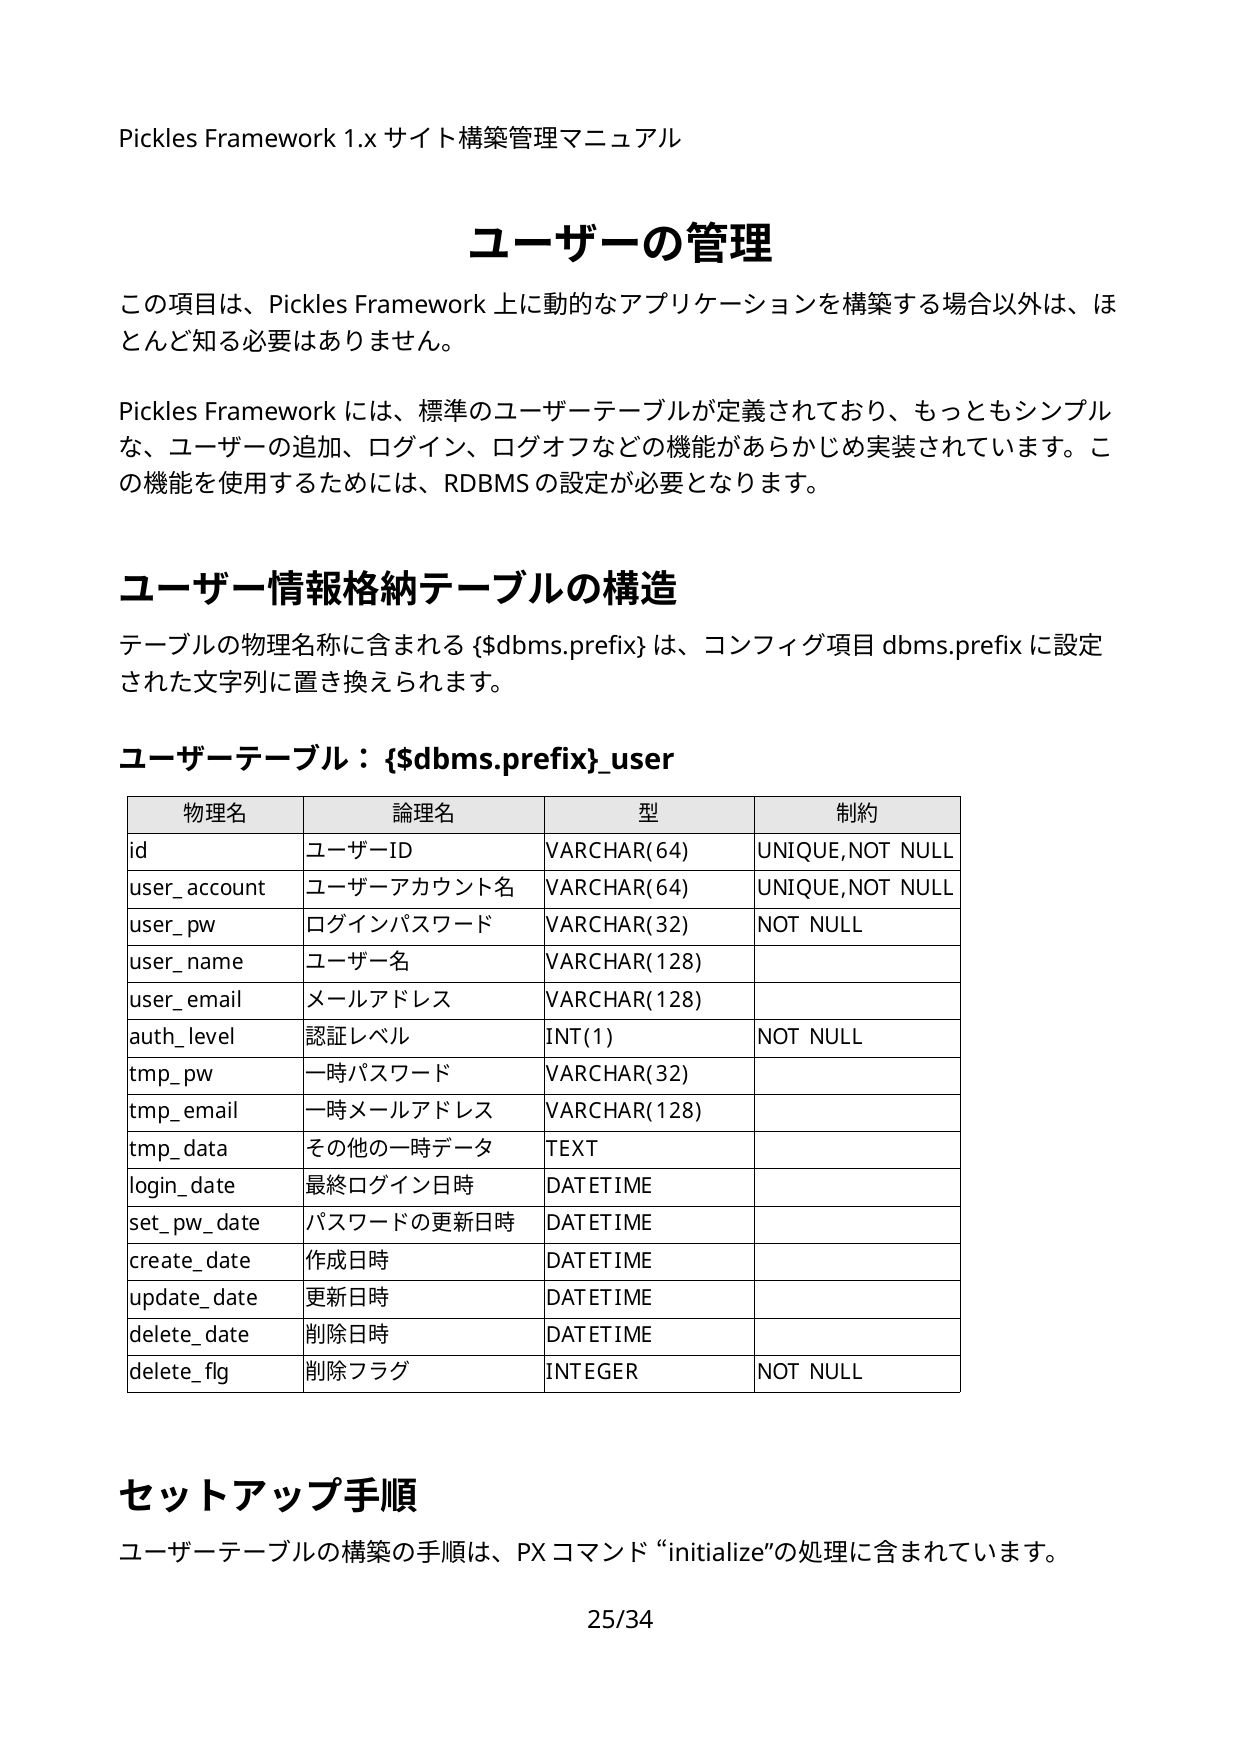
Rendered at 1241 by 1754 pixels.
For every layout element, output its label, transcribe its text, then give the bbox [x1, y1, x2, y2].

subtitle セットアップ手順 [118, 1466, 1122, 1520]
text この項目は、Pickles Framework 上に動的なアプリケーションを構築する場合以外は、ほとんど知る必要はありません。 [118, 285, 1122, 357]
text ユーザーテーブルの構築の手順は、PXコマンド “initialize”の処理に含まれています。 [118, 1533, 1122, 1569]
subtitle ユーザーテーブル： {$dbms.prefix}_user [118, 736, 1122, 778]
text テーブルの物理名称に含まれる {$dbms.prefix} は、コンフィグ項目 dbms.prefix に設定された文字列に置き換えられます。 [118, 626, 1122, 698]
subtitle ユーザーの管理 [118, 209, 1122, 272]
subtitle ユーザー情報格納テーブルの構造 [118, 559, 1122, 613]
text Pickles Framework には、標準のユーザーテーブルが定義されており、もっともシンプルな、ユーザーの追加、ログイン、ログオフなどの機能があらかじめ実装されています。この機能を使用するためには、RDBMSの設定が必要となります。 [118, 391, 1122, 500]
